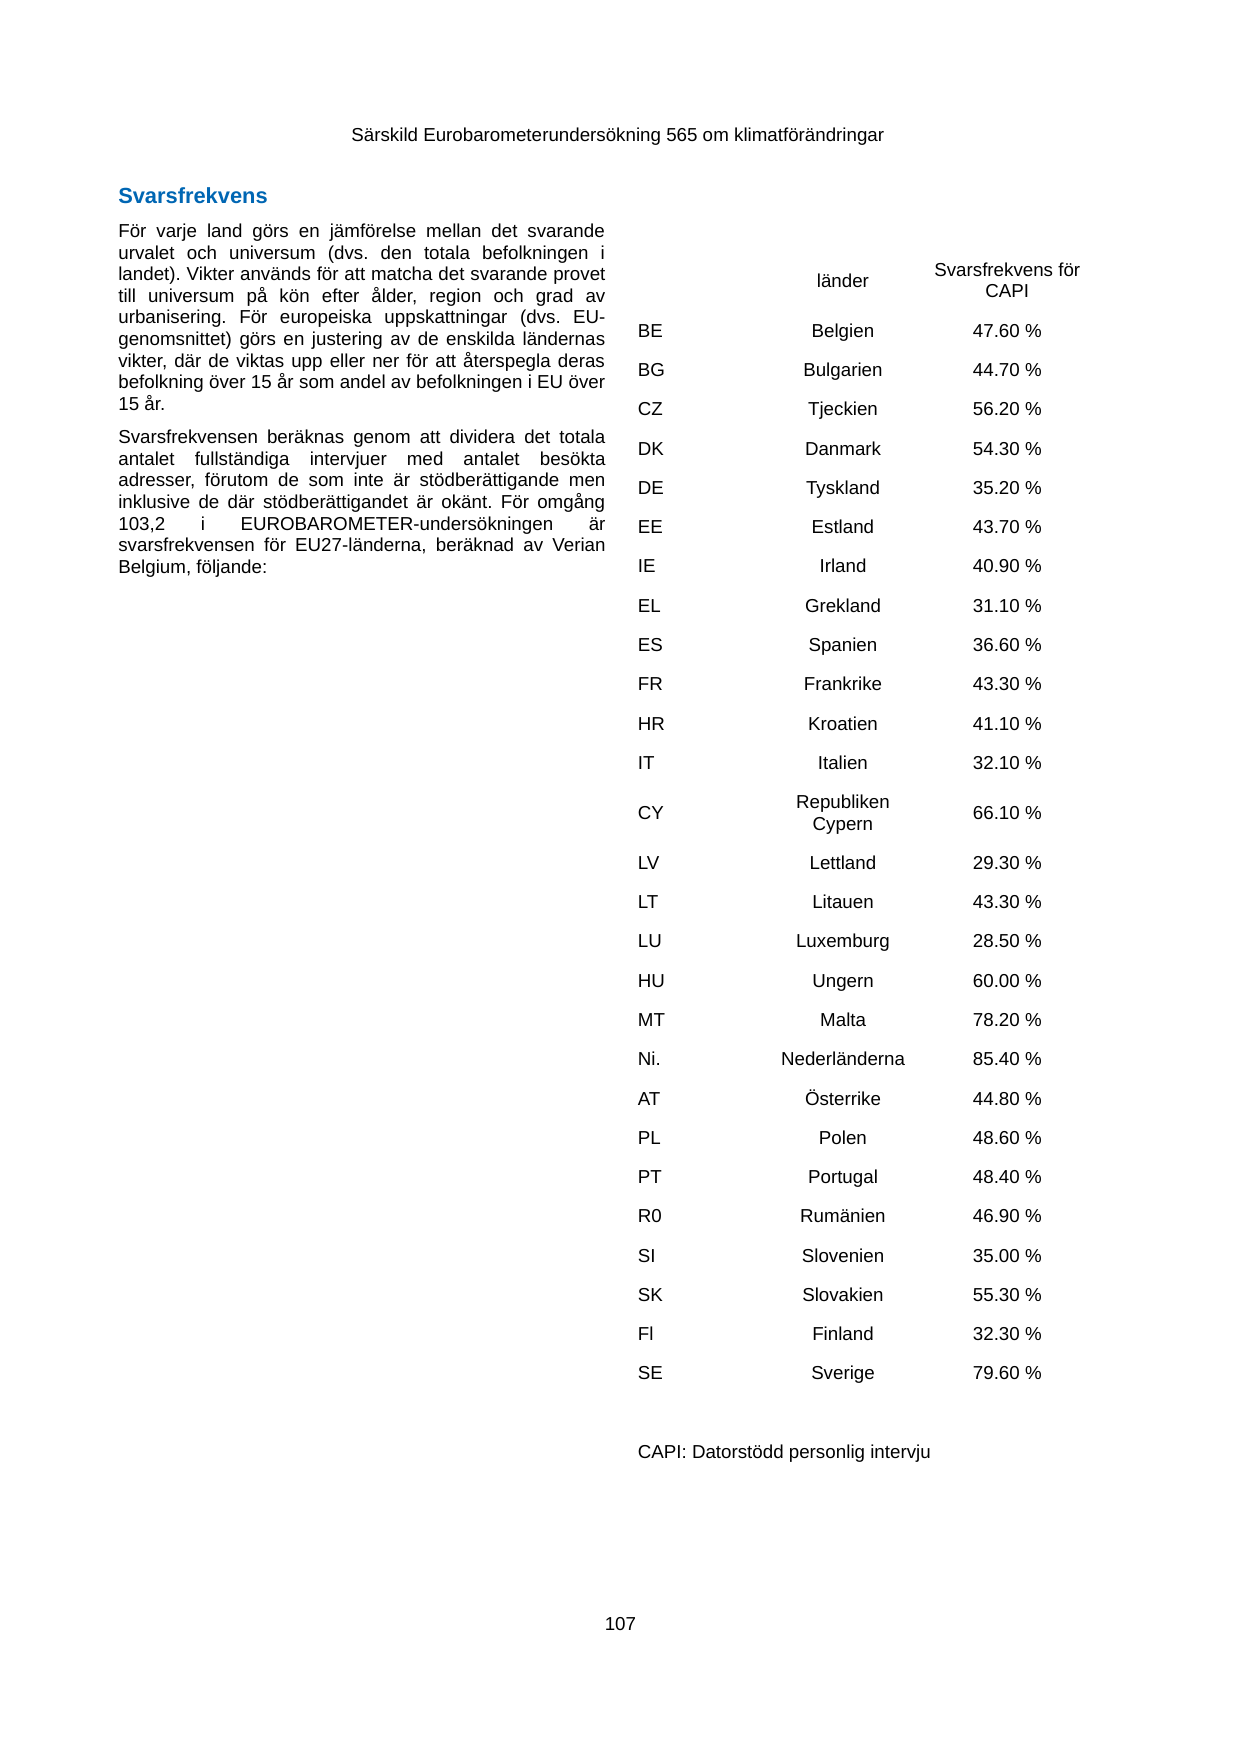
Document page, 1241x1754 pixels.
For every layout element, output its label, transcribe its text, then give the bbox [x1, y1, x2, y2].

table_cell Spanien [774, 625, 912, 664]
table_cell FR [635, 664, 773, 703]
table_cell Fl [635, 1314, 773, 1353]
table_cell 48,40 % [912, 1157, 1102, 1196]
text För varje land görs en jämförelse mellan det svarande urvalet och universum (dvs. den totala befolkningen i landet). Vikter används för att matcha det svarande provet till universum på kön efter ålder, region och grad av urbanisering. För europeiska uppskattningar (dvs. EU-genomsnittet) görs en justering av de enskilda ländernas vikter, där de viktas upp eller ner för att återspegla deras befolkning över 15 år som andel av befolkningen i EU över 15 år. [118, 220, 605, 414]
table_cell SI [635, 1236, 773, 1275]
table_cell Kroatien [774, 704, 912, 743]
table_cell Luxemburg [774, 921, 912, 961]
table_cell DK [635, 429, 773, 468]
table_cell 48,60 % [912, 1118, 1102, 1157]
table_cell HR [635, 704, 773, 743]
table_cell EL [635, 586, 773, 625]
table_header [635, 250, 773, 311]
table_cell DE [635, 468, 773, 507]
text Svarsfrekvens [118, 183, 605, 208]
table_header länder [774, 250, 912, 311]
table_cell R0 [635, 1196, 773, 1236]
table_cell Slovenien [774, 1236, 912, 1275]
table_cell Frankrike [774, 664, 912, 703]
table_cell IT [635, 743, 773, 782]
table_cell Litauen [774, 882, 912, 921]
table_cell Polen [774, 1118, 912, 1157]
table_cell CY [635, 782, 773, 843]
table_cell 56,20 % [912, 389, 1102, 428]
table_cell 40,90 % [912, 546, 1102, 586]
table_cell CAPI: Datorstödd personlig intervju [635, 1432, 1102, 1471]
table_cell Irland [774, 546, 912, 586]
table_cell EE [635, 507, 773, 546]
table_header Svarsfrekvens för CAPI [912, 250, 1102, 311]
table_cell Ni. [635, 1039, 773, 1078]
table_cell PL [635, 1118, 773, 1157]
table_cell SE [635, 1353, 773, 1393]
table_cell Italien [774, 743, 912, 782]
table_cell LT [635, 882, 773, 921]
table_cell Sverige [774, 1353, 912, 1393]
table_cell 43,70 % [912, 507, 1102, 546]
table_cell BE [635, 311, 773, 350]
table_cell [635, 1393, 773, 1432]
table_cell Ungern [774, 961, 912, 1000]
table_cell Bulgarien [774, 350, 912, 389]
table_cell 46,90 % [912, 1196, 1102, 1236]
table_cell PT [635, 1157, 773, 1196]
table_cell 35,00 % [912, 1236, 1102, 1275]
table_cell Republiken Cypern [774, 782, 912, 843]
table_cell IE [635, 546, 773, 586]
table_cell Belgien [774, 311, 912, 350]
table_cell 66,10 % [912, 782, 1102, 843]
table_cell Slovakien [774, 1275, 912, 1314]
table_cell LU [635, 921, 773, 961]
table_cell Österrike [774, 1079, 912, 1118]
table_cell Estland [774, 507, 912, 546]
table_cell CZ [635, 389, 773, 428]
table_cell MT [635, 1000, 773, 1039]
table_cell 43,30 % [912, 664, 1102, 703]
table_cell SK [635, 1275, 773, 1314]
table_cell 47,60 % [912, 311, 1102, 350]
table_cell Rumänien [774, 1196, 912, 1236]
table_cell Tjeckien [774, 389, 912, 428]
table_cell 79,60 % [912, 1353, 1102, 1393]
table_cell Danmark [774, 429, 912, 468]
table_cell 36,60 % [912, 625, 1102, 664]
table_cell 55,30 % [912, 1275, 1102, 1314]
table_cell Nederländerna [774, 1039, 912, 1078]
table_cell LV [635, 843, 773, 882]
table_cell 60,00 % [912, 961, 1102, 1000]
table_cell BG [635, 350, 773, 389]
table_cell 44,70 % [912, 350, 1102, 389]
table_cell 29,30 % [912, 843, 1102, 882]
table_cell 44,80 % [912, 1079, 1102, 1118]
table_cell 32,10 % [912, 743, 1102, 782]
table_cell Malta [774, 1000, 912, 1039]
table_cell Grekland [774, 586, 912, 625]
table_cell 43,30 % [912, 882, 1102, 921]
table_cell Portugal [774, 1157, 912, 1196]
table_cell 85,40 % [912, 1039, 1102, 1078]
table_cell HU [635, 961, 773, 1000]
text Svarsfrekvensen beräknas genom att dividera det totala antalet fullständiga intervjuer med antalet besökta adresser, förutom de som inte är stödberättigande men inklusive de där stödberättigandet är okänt. För omgång 103,2 i EUROBAROMETER-undersökningen är svarsfrekvensen för EU27-länderna, beräknad av Verian Belgium, följande: [118, 426, 605, 577]
table_cell [912, 1393, 1102, 1432]
table_cell 41,10 % [912, 704, 1102, 743]
table_cell ES [635, 625, 773, 664]
table_cell 32,30 % [912, 1314, 1102, 1353]
table_cell [774, 1393, 912, 1432]
table_cell 35,20 % [912, 468, 1102, 507]
table_cell 54,30 % [912, 429, 1102, 468]
table_cell 31,10 % [912, 586, 1102, 625]
table_cell Tyskland [774, 468, 912, 507]
table_cell 28,50 % [912, 921, 1102, 961]
table_cell Lettland [774, 843, 912, 882]
table_cell Finland [774, 1314, 912, 1353]
table_cell 78,20 % [912, 1000, 1102, 1039]
table_cell AT [635, 1079, 773, 1118]
